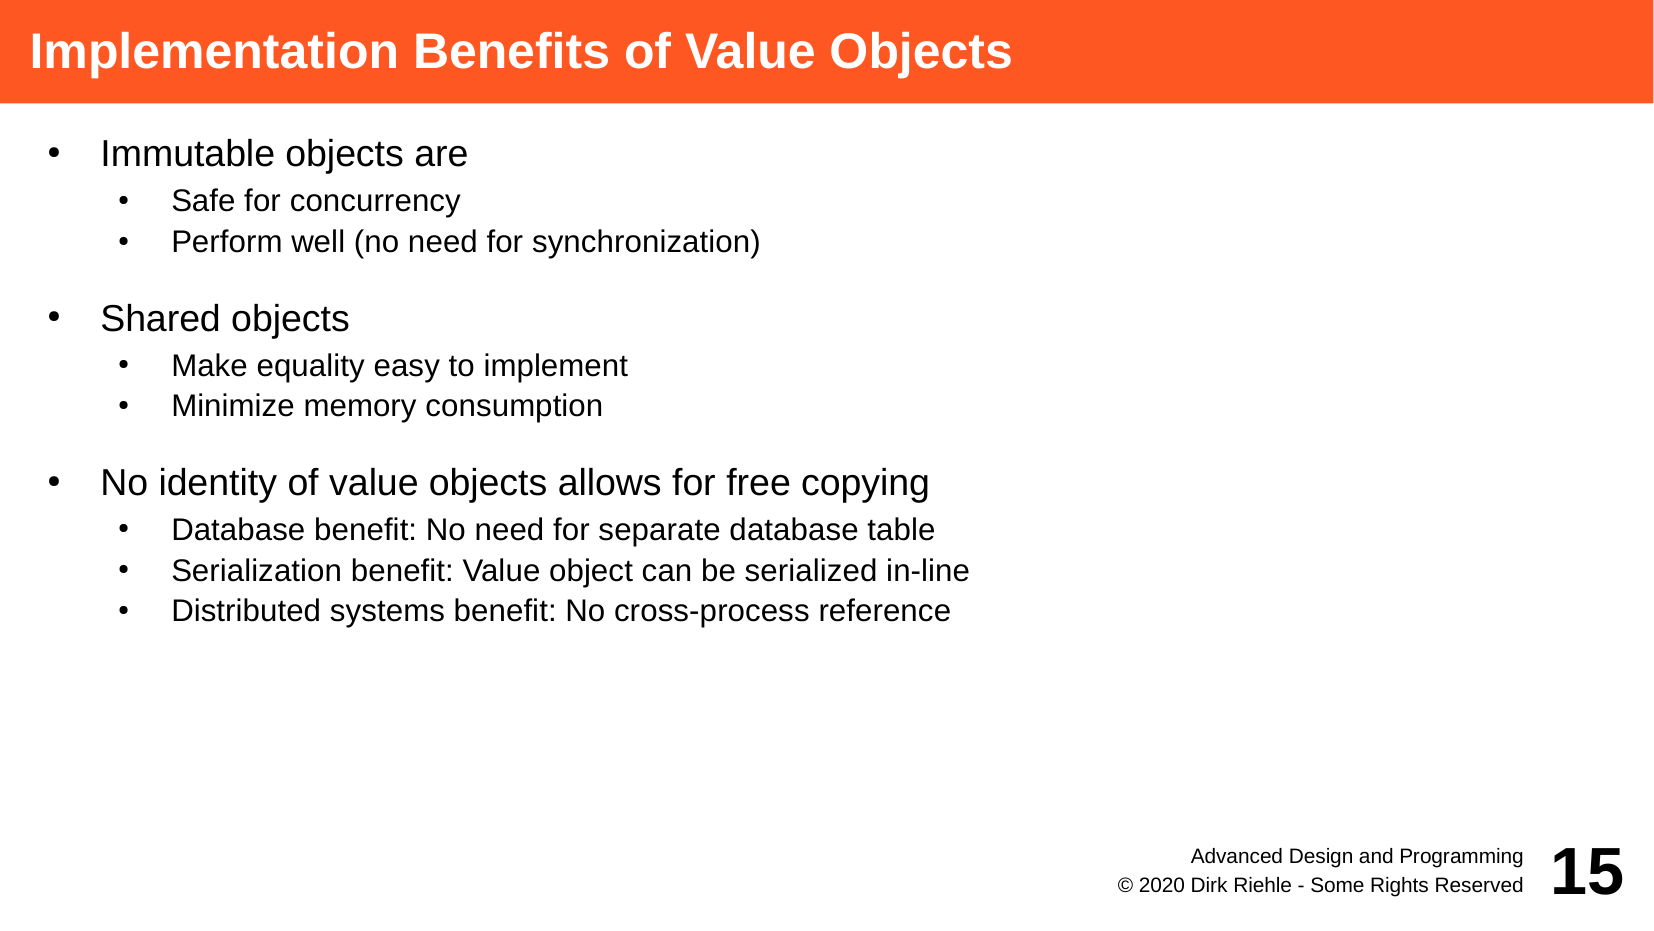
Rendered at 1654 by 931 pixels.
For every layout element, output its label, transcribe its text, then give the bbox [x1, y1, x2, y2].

list Immutable objects are Safe for concurrency Perform well (no need for synchronization) Shared objects Make equality easy to implement Minimize memory consumption No identity of value objects allows for free copying Database benefit: No need for separate database table Serialization benefit: Value object can be serialized in-line Distributed systems benefit: No cross-process reference [29, 132, 1625, 813]
title Implementation Benefits of Value Objects [0, 0, 1654, 104]
